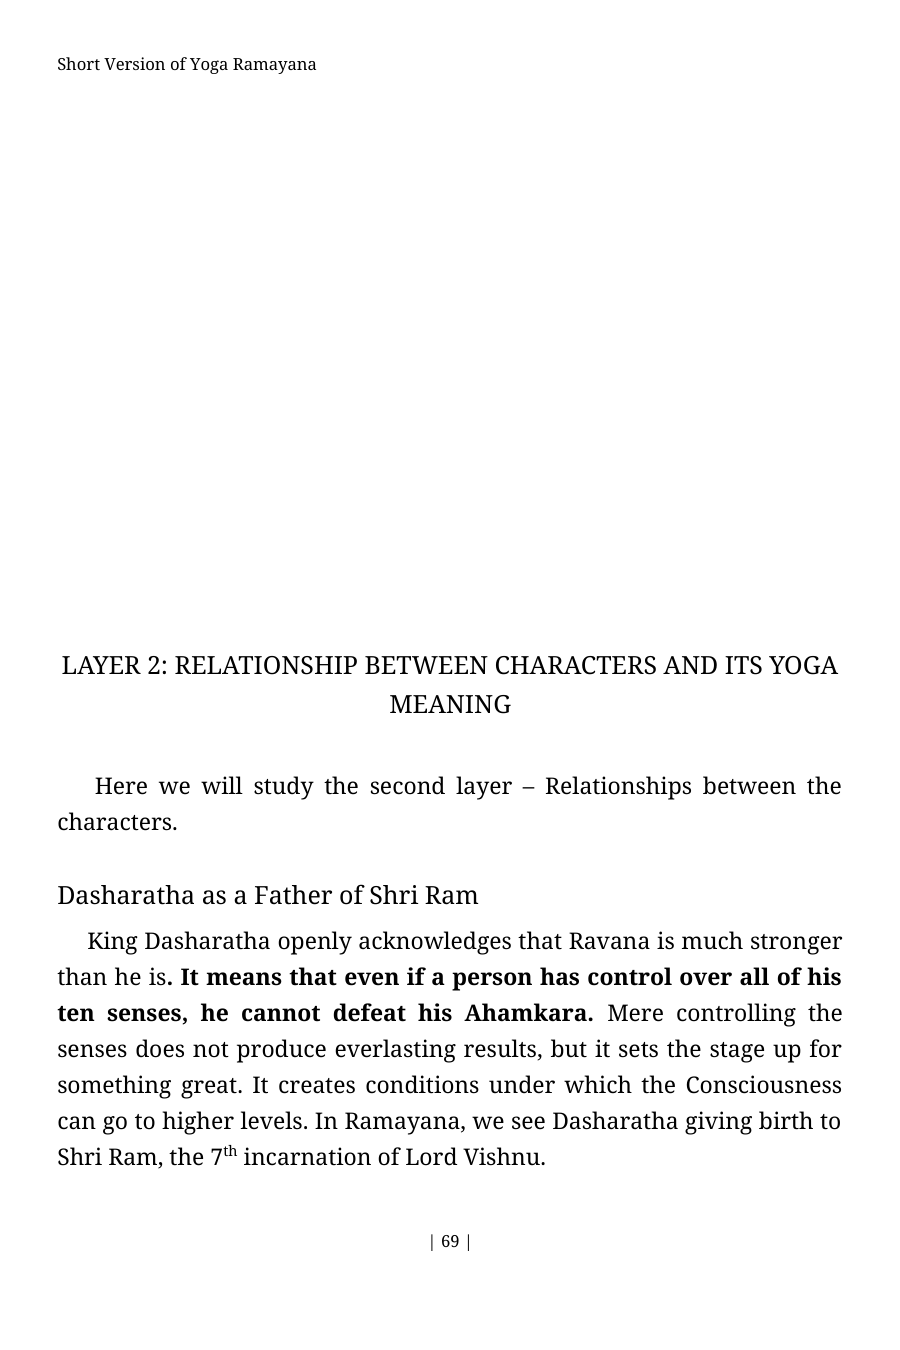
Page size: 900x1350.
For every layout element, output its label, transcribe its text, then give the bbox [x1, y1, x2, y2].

subtitle Layer 2: Relationship between Characters and its Yoga Meaning [57, 647, 843, 721]
text Here we will study the second layer – Relationships between the characters. [57, 770, 843, 837]
text King Dasharatha openly acknowledges that Ravana is much stronger than he is. It means that even if a person has control over all of his ten senses, he cannot defeat his Ahamkara. Mere controlling the senses does not produce everlasting results, but it sets the stage up for something great. It creates conditions under which the Consciousness can go to higher levels. In Ramayana, we see Dasharatha giving birth to Shri Ram, the 7th incarnation of Lord Vishnu. [57, 925, 843, 1172]
subtitle Dasharatha as a Father of Shri Ram [57, 878, 843, 912]
